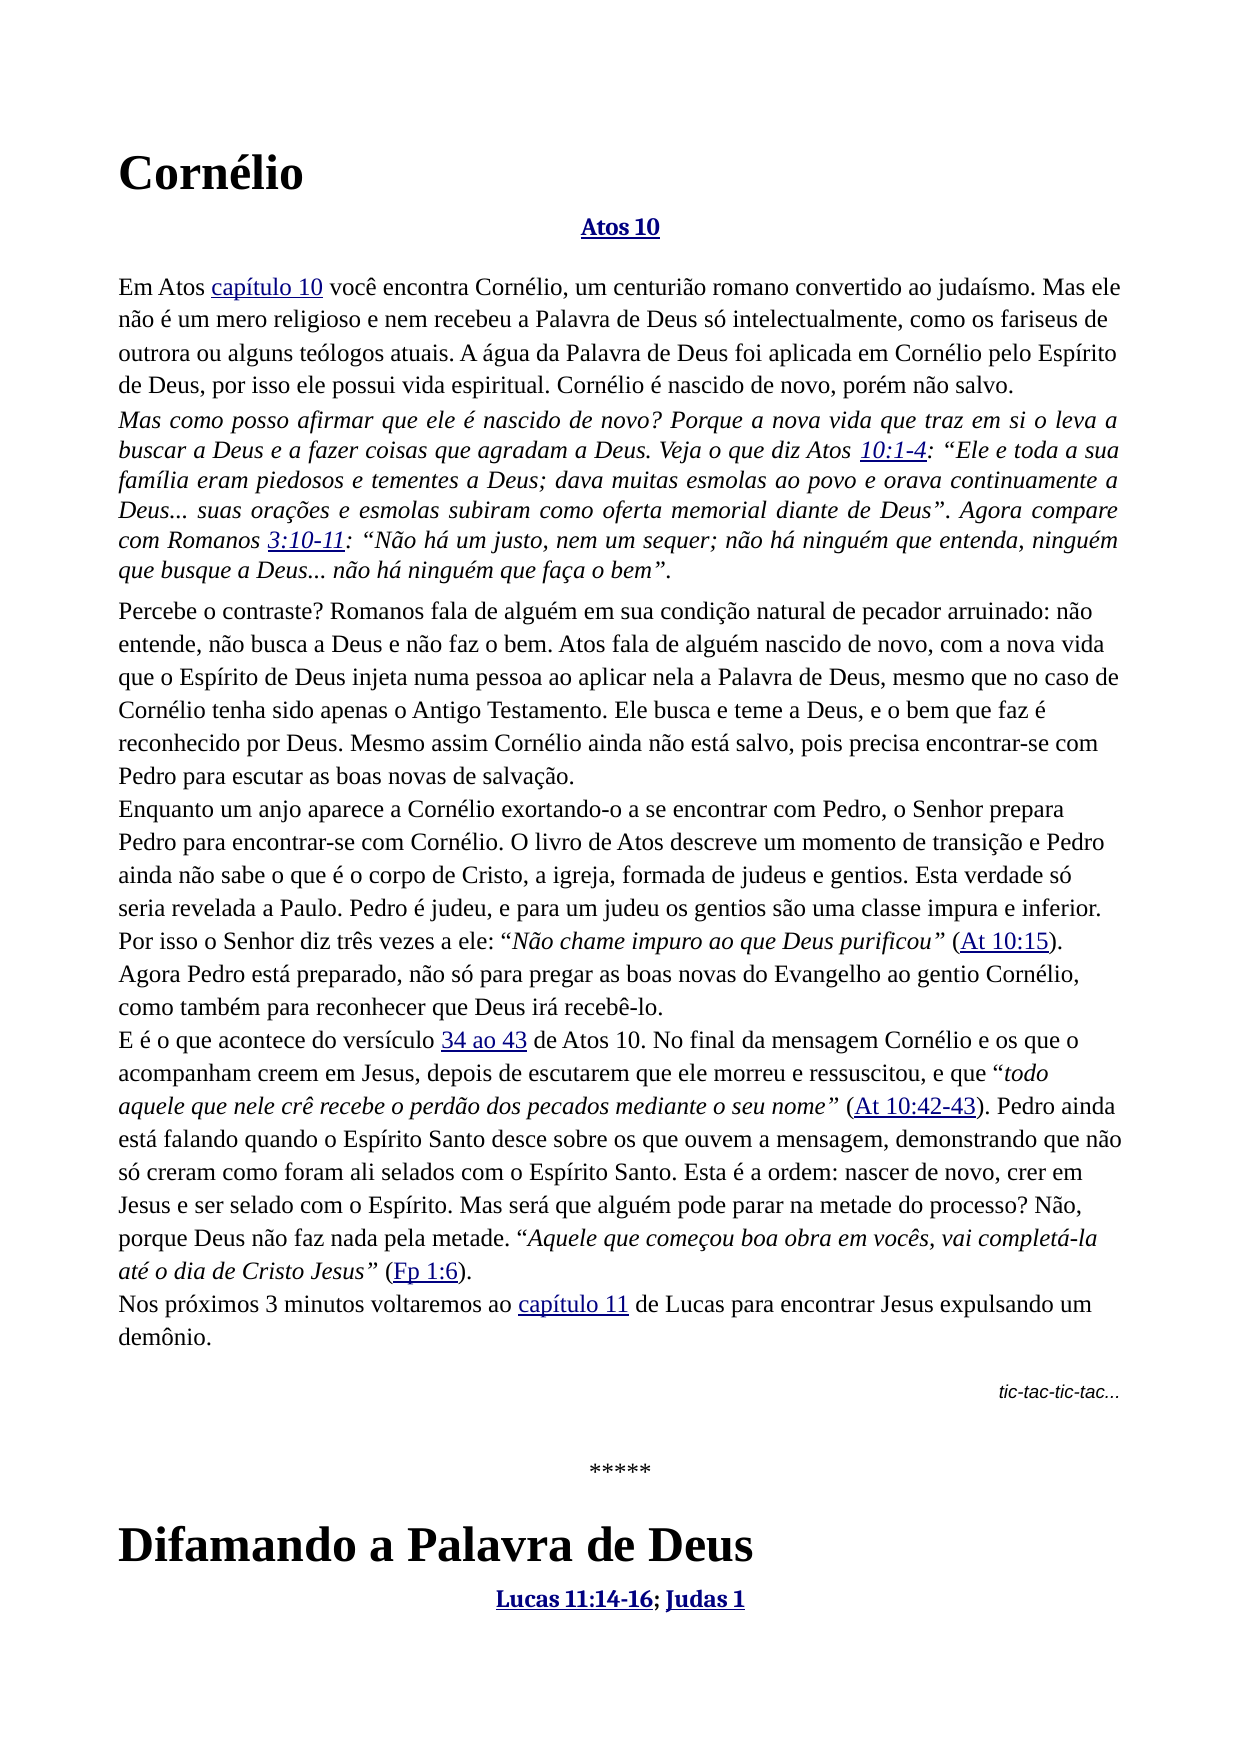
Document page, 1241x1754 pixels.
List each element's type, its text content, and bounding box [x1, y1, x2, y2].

text Nos próximos 3 minutos voltaremos ao capítulo 11 de Lucas para encontrar Jesus expulsando um demônio. [118, 1289, 1122, 1351]
text E é o que acontece do versículo 34 ao 43 de Atos 10. No final da mensagem Cornélio e os que o acompanham creem em Jesus, depois de escutarem que ele morreu e ressuscitou, e que “todo aquele que nele crê recebe o perdão dos pecados mediante o seu nome” (At 10:42-43). Pedro ainda está falando quando o Espírito Santo desce sobre os que ouvem a mensagem, demonstrando que não só creram como foram ali selados com o Espírito Santo. Esta é a ordem: nascer de novo, crer em Jesus e ser selado com o Espírito. Mas será que alguém pode parar na metade do processo? Não, porque Deus não faz nada pela metade. “Aquele que começou boa obra em vocês, vai completá-la até o dia de Cristo Jesus” (Fp 1:6). [118, 1025, 1122, 1285]
text Enquanto um anjo aparece a Cornélio exortando-o a se encontrar com Pedro, o Senhor prepara Pedro para encontrar-se com Cornélio. O livro de Atos descreve um momento de transição e Pedro ainda não sabe o que é o corpo de Cristo, a igreja, formada de judeus e gentios. Esta verdade só seria revelada a Paulo. Pedro é judeu, e para um judeu os gentios são uma classe impura e inferior. Por isso o Senhor diz três vezes a ele: “Não chame impuro ao que Deus purificou” (At 10:15). Agora Pedro está preparado, não só para pregar as boas novas do Evangelho ao gentio Cornélio, como também para reconhecer que Deus irá recebê-lo. [118, 794, 1122, 1021]
subtitle Difamando a Palavra de Deus [118, 1514, 1122, 1572]
subtitle Cornélio [118, 143, 1122, 201]
text Em Atos capítulo 10 você encontra Cornélio, um centurião romano convertido ao judaísmo. Mas ele não é um mero religioso e nem recebeu a Palavra de Deus só intelectualmente, como os fariseus de outrora ou alguns teólogos atuais. A água da Palavra de Deus foi aplicada em Cornélio pelo Espírito de Deus, por isso ele possui vida espiritual. Cornélio é nascido de novo, porém não salvo. [118, 272, 1122, 399]
text ***** [118, 1457, 1122, 1485]
text Mas como posso afirmar que ele é nascido de novo? Porque a nova vida que traz em si o leva a buscar a Deus e a fazer coisas que agradam a Deus. Veja o que diz Atos 10:1-4: “Ele e toda a sua família eram piedosos e tementes a Deus; dava muitas esmolas ao povo e orava continuamente a Deus... suas orações e esmolas subiram como oferta memorial diante de Deus”. Agora compare com Romanos 3:10-11: “Não há um justo, nem um sequer; não há ninguém que entenda, ninguém que busque a Deus... não há ninguém que faça o bem”. [118, 404, 1122, 584]
text tic-tac-tic-tac... [118, 1381, 1122, 1402]
text Percebe o contraste? Romanos fala de alguém em sua condição natural de pecador arruinado: não entende, não busca a Deus e não faz o bem. Atos fala de alguém nascido de novo, com a nova vida que o Espírito de Deus injeta numa pessoa ao aplicar nela a Palavra de Deus, mesmo que no caso de Cornélio tenha sido apenas o Antigo Testamento. Ele busca e teme a Deus, e o bem que faz é reconhecido por Deus. Mesmo assim Cornélio ainda não está salvo, pois precisa encontrar-se com Pedro para escutar as boas novas de salvação. [118, 596, 1122, 790]
text Lucas 11:14-16; Judas 1 [118, 1584, 1122, 1613]
text Atos 10 [118, 213, 1122, 242]
